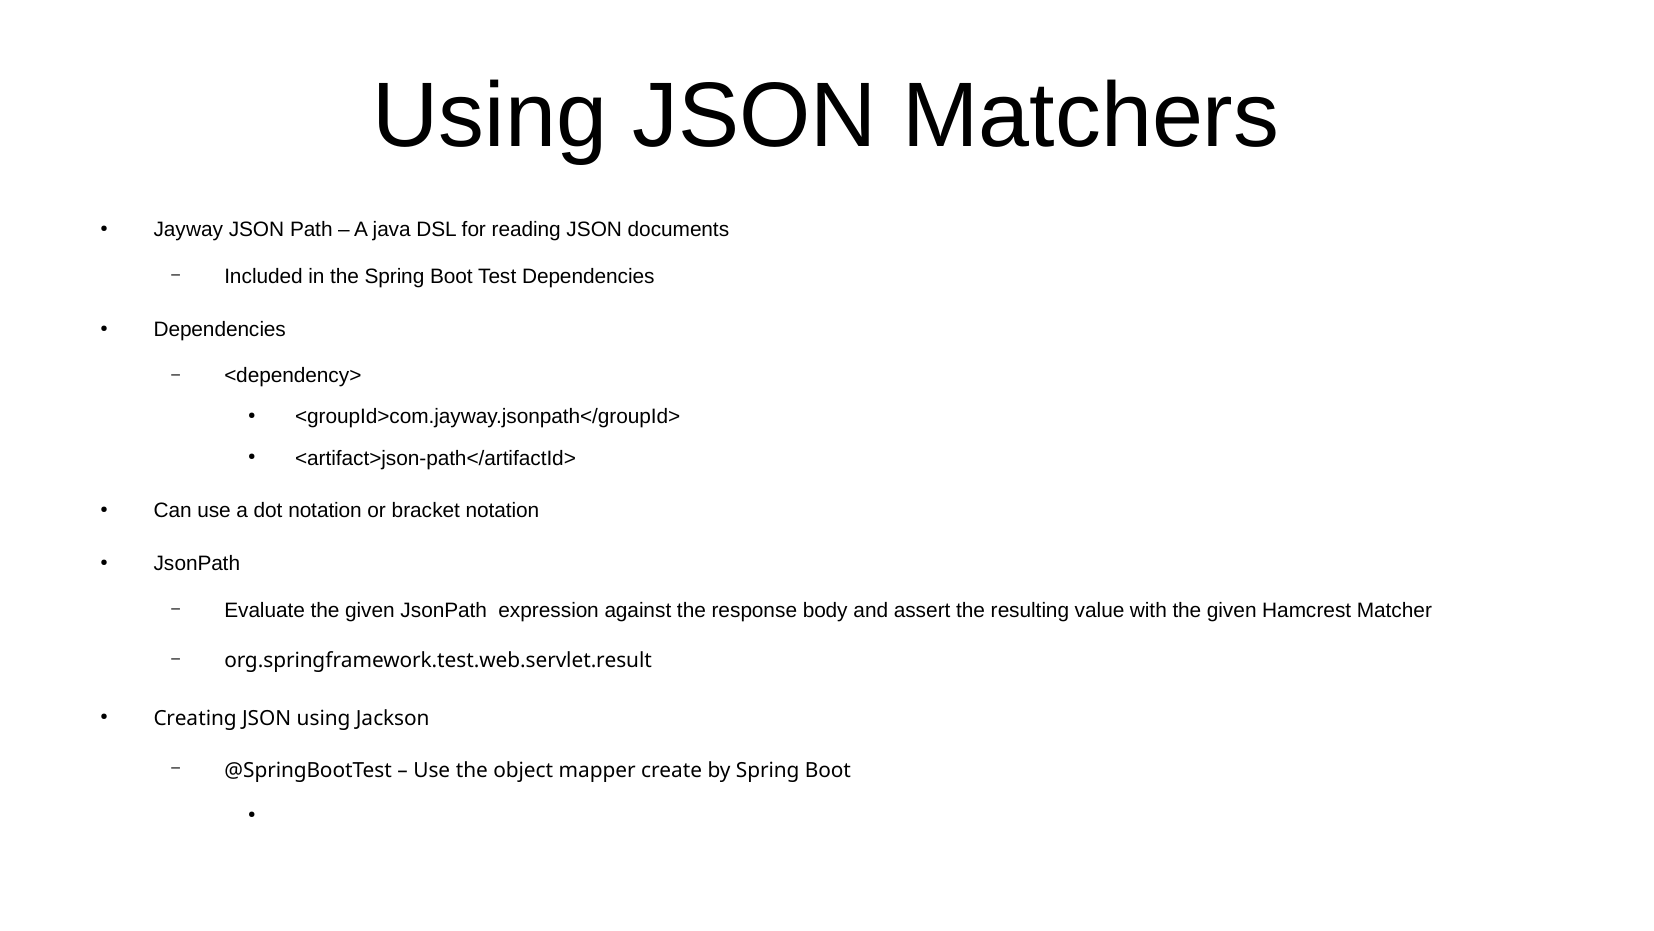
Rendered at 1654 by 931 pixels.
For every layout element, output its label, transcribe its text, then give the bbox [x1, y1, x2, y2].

title Using JSON Matchers [82, 37, 1571, 193]
list Jayway JSON Path – A java DSL for reading JSON documents Included in the Spring Boot Test Dependencies Dependencies <dependency> <groupId>com.jayway.jsonpath</groupId> <artifact>json-path</artifactId> Can use a dot notation or bracket notation JsonPath Evaluate the given JsonPath expression against the response body and assert the resulting value with the given Hamcrest Matcher org.springframework.test.web.servlet.result Creating JSON using Jackson @SpringBootTest – Use the object mapper create by Spring Boot [82, 217, 1613, 901]
